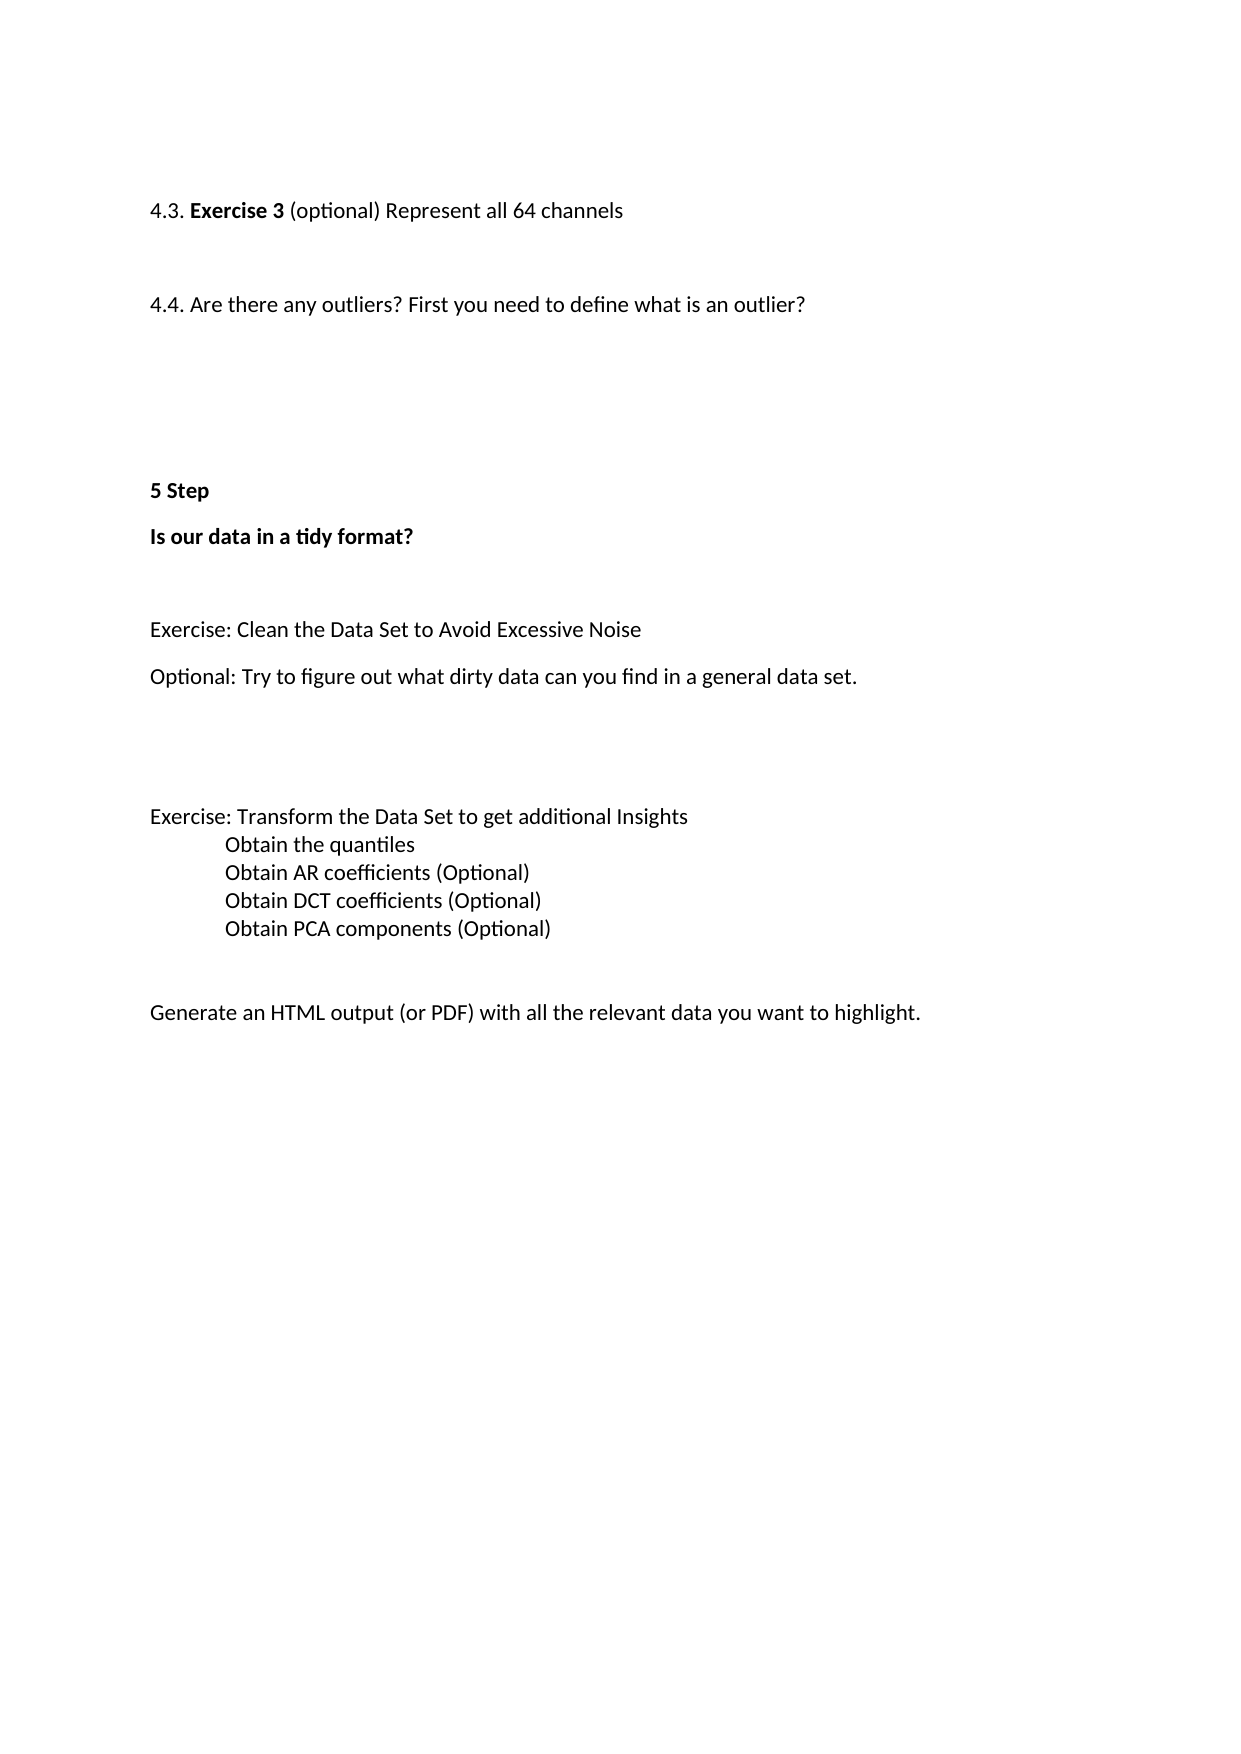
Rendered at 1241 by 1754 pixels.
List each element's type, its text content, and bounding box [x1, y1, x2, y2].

text Obtain AR coefficients (Optional) [225, 858, 1090, 886]
text Generate an HTML output (or PDF) with all the relevant data you want to highlight. [150, 998, 1090, 1026]
text 5 Step [150, 476, 1090, 504]
text Obtain DCT coefficients (Optional) [225, 886, 1090, 914]
text Optional: Try to figure out what dirty data can you find in a general data set. [150, 662, 1090, 690]
text Obtain PCA components (Optional) [225, 914, 1090, 942]
text 4.3. Exercise 3 (optional) Represent all 64 channels [150, 197, 1090, 224]
text Exercise: Transform the Data Set to get additional Insights [150, 802, 1090, 830]
text Is our data in a tidy format? [150, 522, 1090, 551]
text 4.4. Are there any outliers? First you need to define what is an outlier? [150, 290, 1090, 318]
text Exercise: Clean the Data Set to Avoid Excessive Noise [150, 616, 1090, 644]
text Obtain the quantiles [225, 830, 1090, 858]
